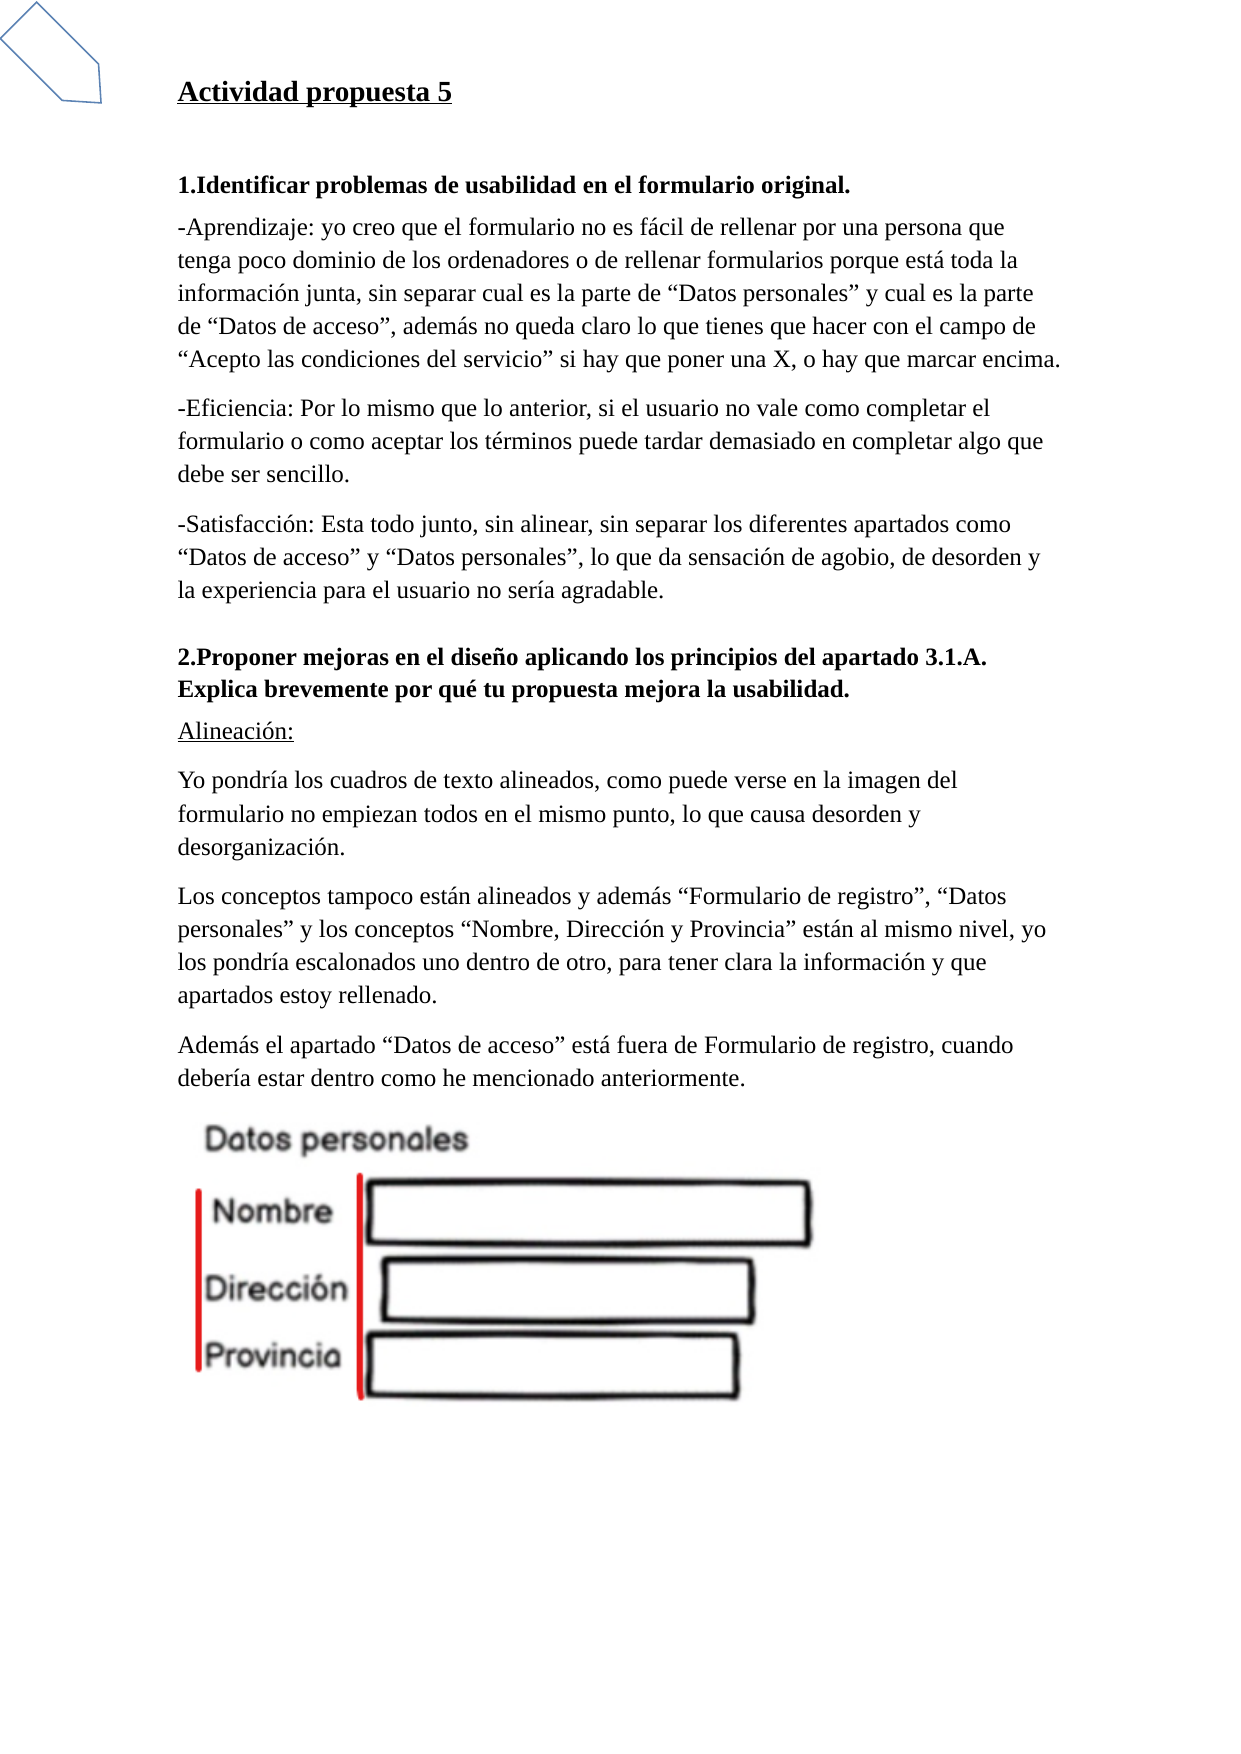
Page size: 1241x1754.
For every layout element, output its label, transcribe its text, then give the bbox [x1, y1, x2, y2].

text Los conceptos tampoco están alineados y además “Formulario de registro”, “Datos personales” y los conceptos “Nombre, Dirección y Provincia” están al mismo nivel, yo los pondría escalonados uno dentro de otro, para tener clara la información y que apartados estoy rellenado. [177, 881, 1063, 1009]
text -Eficiencia: Por lo mismo que lo anterior, si el usuario no vale como completar el formulario o como aceptar los términos puede tardar demasiado en completar algo que debe ser sencillo. [177, 393, 1063, 488]
text Además el apartado “Datos de acceso” está fuera de Formulario de registro, cuando debería estar dentro como he mencionado anteriormente. [177, 1030, 1063, 1092]
text -Satisfacción: Esta todo junto, sin alinear, sin separar los diferentes apartados como “Datos de acceso” y “Datos personales”, lo que da sensación de agobio, de desorden y la experiencia para el usuario no sería agradable. [177, 509, 1063, 604]
subtitle Actividad propuesta 5 [177, 74, 1063, 107]
text -Aprendizaje: yo creo que el formulario no es fácil de rellenar por una persona que tenga poco dominio de los ordenadores o de rellenar formularios porque está toda la información junta, sin separar cual es la parte de “Datos personales” y cual es la parte de “Datos de acceso”, además no queda claro lo que tienes que hacer con el campo de “Acepto las condiciones del servicio” si hay que poner una X, o hay que marcar encima. [177, 212, 1063, 372]
subtitle 1.Identificar problemas de usabilidad en el formulario original. [177, 137, 1063, 199]
text Alineación: [177, 716, 1063, 745]
subtitle 2.Proponer mejoras en el diseño aplicando los principios del apartado 3.1.A. Explica brevemente por qué tu propuesta mejora la usabilidad. [177, 642, 1063, 703]
text Yo pondría los cuadros de texto alineados, como puede verse en la imagen del formulario no empiezan todos en el mismo punto, lo que causa desorden y desorganización. [177, 766, 1063, 860]
